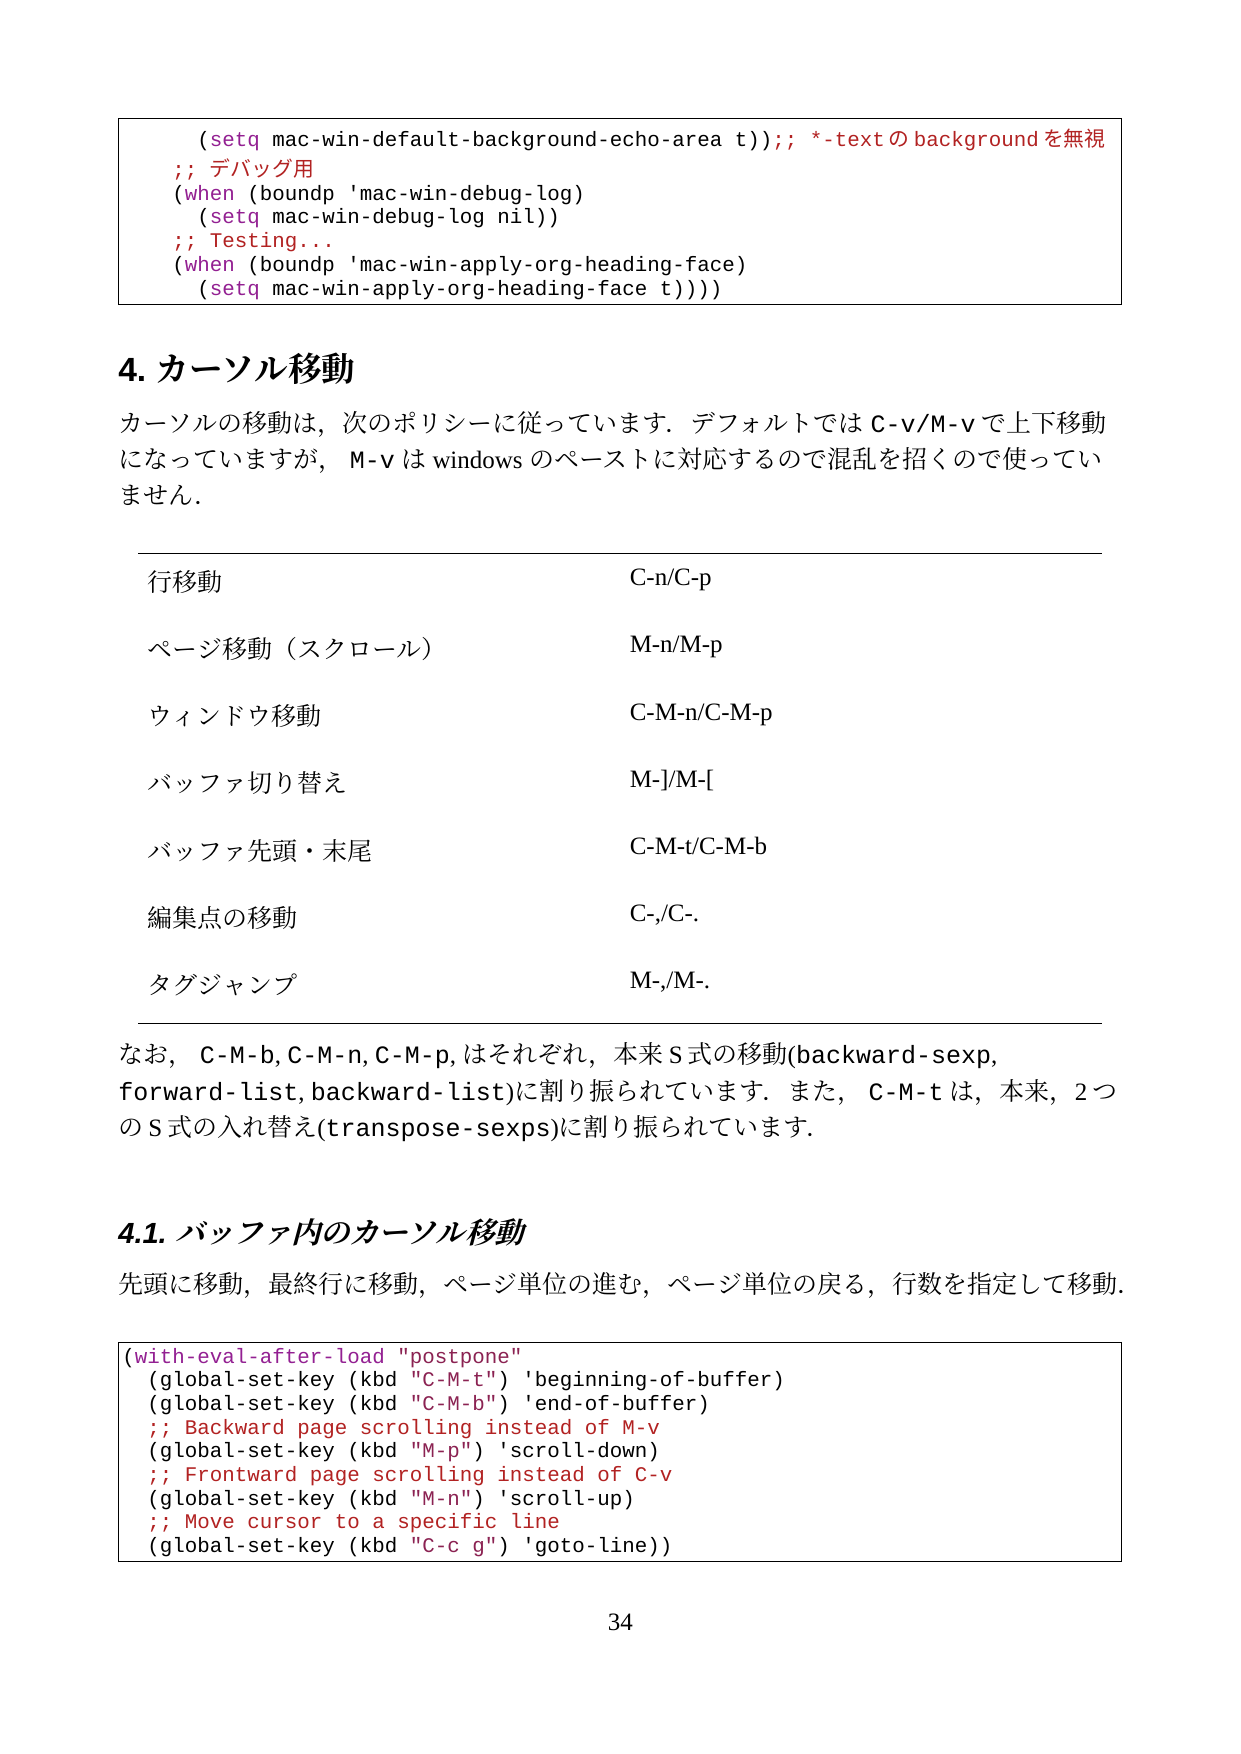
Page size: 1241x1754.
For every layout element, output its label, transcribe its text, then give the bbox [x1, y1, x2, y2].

text ;; デバッグ用 [119, 148, 1121, 179]
table_cell バッファ先頭・末尾 [138, 822, 620, 889]
text (with-eval-after-load "postpone" [119, 1343, 1121, 1365]
table_cell ページ移動（スクロール） [138, 620, 620, 687]
text (global-set-key (kbd "C-M-b") 'end-of-buffer) [119, 1389, 1121, 1413]
table_header 行移動 [138, 554, 620, 620]
subtitle カーソル移動 [118, 342, 1122, 391]
table_cell M-,/M-. [620, 956, 1102, 1023]
text ;; Testing... [119, 226, 1121, 250]
text (global-set-key (kbd "M-n") 'scroll-up) [119, 1484, 1121, 1507]
text (global-set-key (kbd "C-M-t") 'beginning-of-buffer) [119, 1365, 1121, 1389]
text (when (boundp 'mac-win-debug-log) [119, 179, 1121, 203]
text (setq mac-win-debug-log nil)) [119, 203, 1121, 226]
table_cell C-M-n/C-M-p [620, 688, 1102, 754]
subtitle バッファ内のカーソル移動 [118, 1210, 1122, 1252]
text カーソルの移動は，次のポリシーに従っています．デフォルトでは C-v/M-v で上下移動になっていますが， M-v は windows のペーストに対応するので混乱を招くので使っていません． [118, 403, 1122, 540]
text (when (boundp 'mac-win-apply-org-heading-face) [119, 250, 1121, 273]
table_header C-n/C-p [620, 554, 1102, 620]
text ;; Backward page scrolling instead of M-v [119, 1413, 1121, 1436]
text (global-set-key (kbd "M-p") 'scroll-down) [119, 1436, 1121, 1460]
text (global-set-key (kbd "C-c g") 'goto-line)) [119, 1531, 1121, 1561]
table_cell 編集点の移動 [138, 889, 620, 956]
text 先頭に移動，最終行に移動，ページ単位の進む，ページ単位の戻る，行数を指定して移動． [118, 1264, 1122, 1329]
text ;; Move cursor to a specific line [119, 1507, 1121, 1531]
table_cell C-M-t/C-M-b [620, 822, 1102, 889]
table_cell ウィンドウ移動 [138, 688, 620, 754]
text ;; Frontward page scrolling instead of C-v [119, 1460, 1121, 1484]
table_cell M-n/M-p [620, 620, 1102, 687]
table_cell バッファ切り替え [138, 755, 620, 822]
text なお， C-M-b, C-M-n, C-M-p, はそれぞれ，本来S式の移動(backward-sexp, forward-list, backward-list)に割り振られています．また， C-M-t は，本来，2つのS式の入れ替え(transpose-sexps)に割り振られています． [118, 1035, 1122, 1173]
text (setq mac-win-apply-org-heading-face t)))) [119, 273, 1121, 304]
table_cell タグジャンプ [138, 956, 620, 1023]
table_cell M-]/M-[ [620, 755, 1102, 822]
table_cell C-,/C-. [620, 889, 1102, 956]
text (setq mac-win-default-background-echo-area t));; *-textのbackgroundを無視 [119, 119, 1121, 148]
